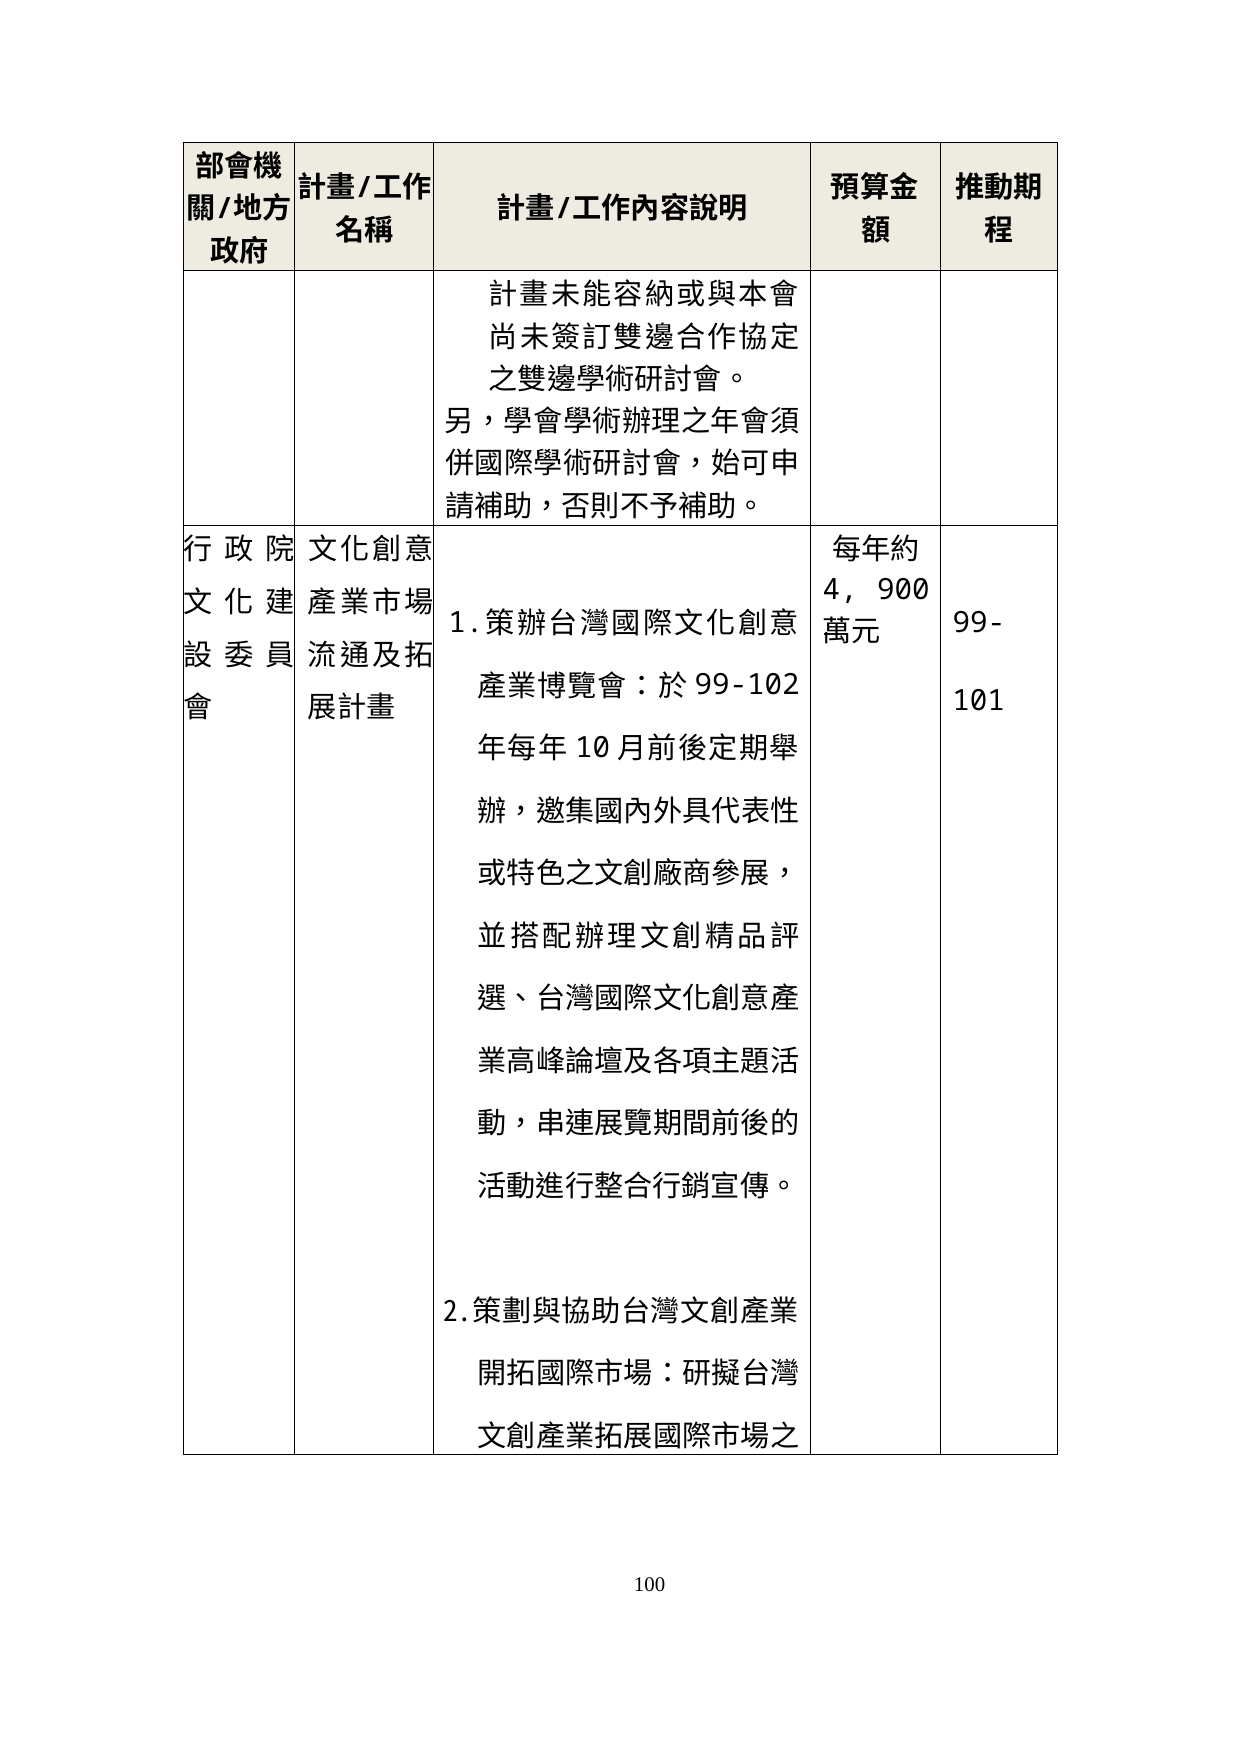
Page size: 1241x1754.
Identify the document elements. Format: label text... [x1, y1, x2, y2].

table_header 計畫/工作內容說明 [434, 143, 810, 270]
table_cell [184, 271, 294, 524]
table_cell [811, 271, 940, 524]
table_cell 文化創意產業市場流通及拓展計畫 [295, 526, 433, 1454]
table_header 預算金額 [811, 143, 940, 270]
table_cell 99-101 [941, 526, 1057, 1454]
table_cell [295, 271, 433, 524]
table_header 推動期程 [941, 143, 1057, 270]
table_header 部會機關/地方政府 [184, 143, 294, 270]
table_cell [941, 271, 1057, 524]
table_cell 每年約 4, 900萬元 [811, 526, 940, 1454]
table_cell 計畫未能容納或與本會尚未簽訂雙邊合作協定之雙邊學術研討會。 另，學會學術辦理之年會須併國際學術研討會，始可申請補助，否則不予補助。 [434, 271, 810, 524]
table_cell 1.策辦台灣國際文化創意產業博覽會：於99-102年每年10月前後定期舉辦，邀集國內外具代表性或特色之文創廠商參展，並搭配辦理文創精品評選、台灣國際文化創意產業高峰論壇及各項主題活動，串連展覽期間前後的活動進行整合行銷宣傳。 2.策劃與協助台灣文創產業開拓國際市場：研擬台灣文創產業拓展國際市場之 [434, 526, 810, 1454]
table_header 計畫/工作名稱 [295, 143, 433, 270]
table_cell 行政院文化建設委員會 [184, 526, 294, 1454]
